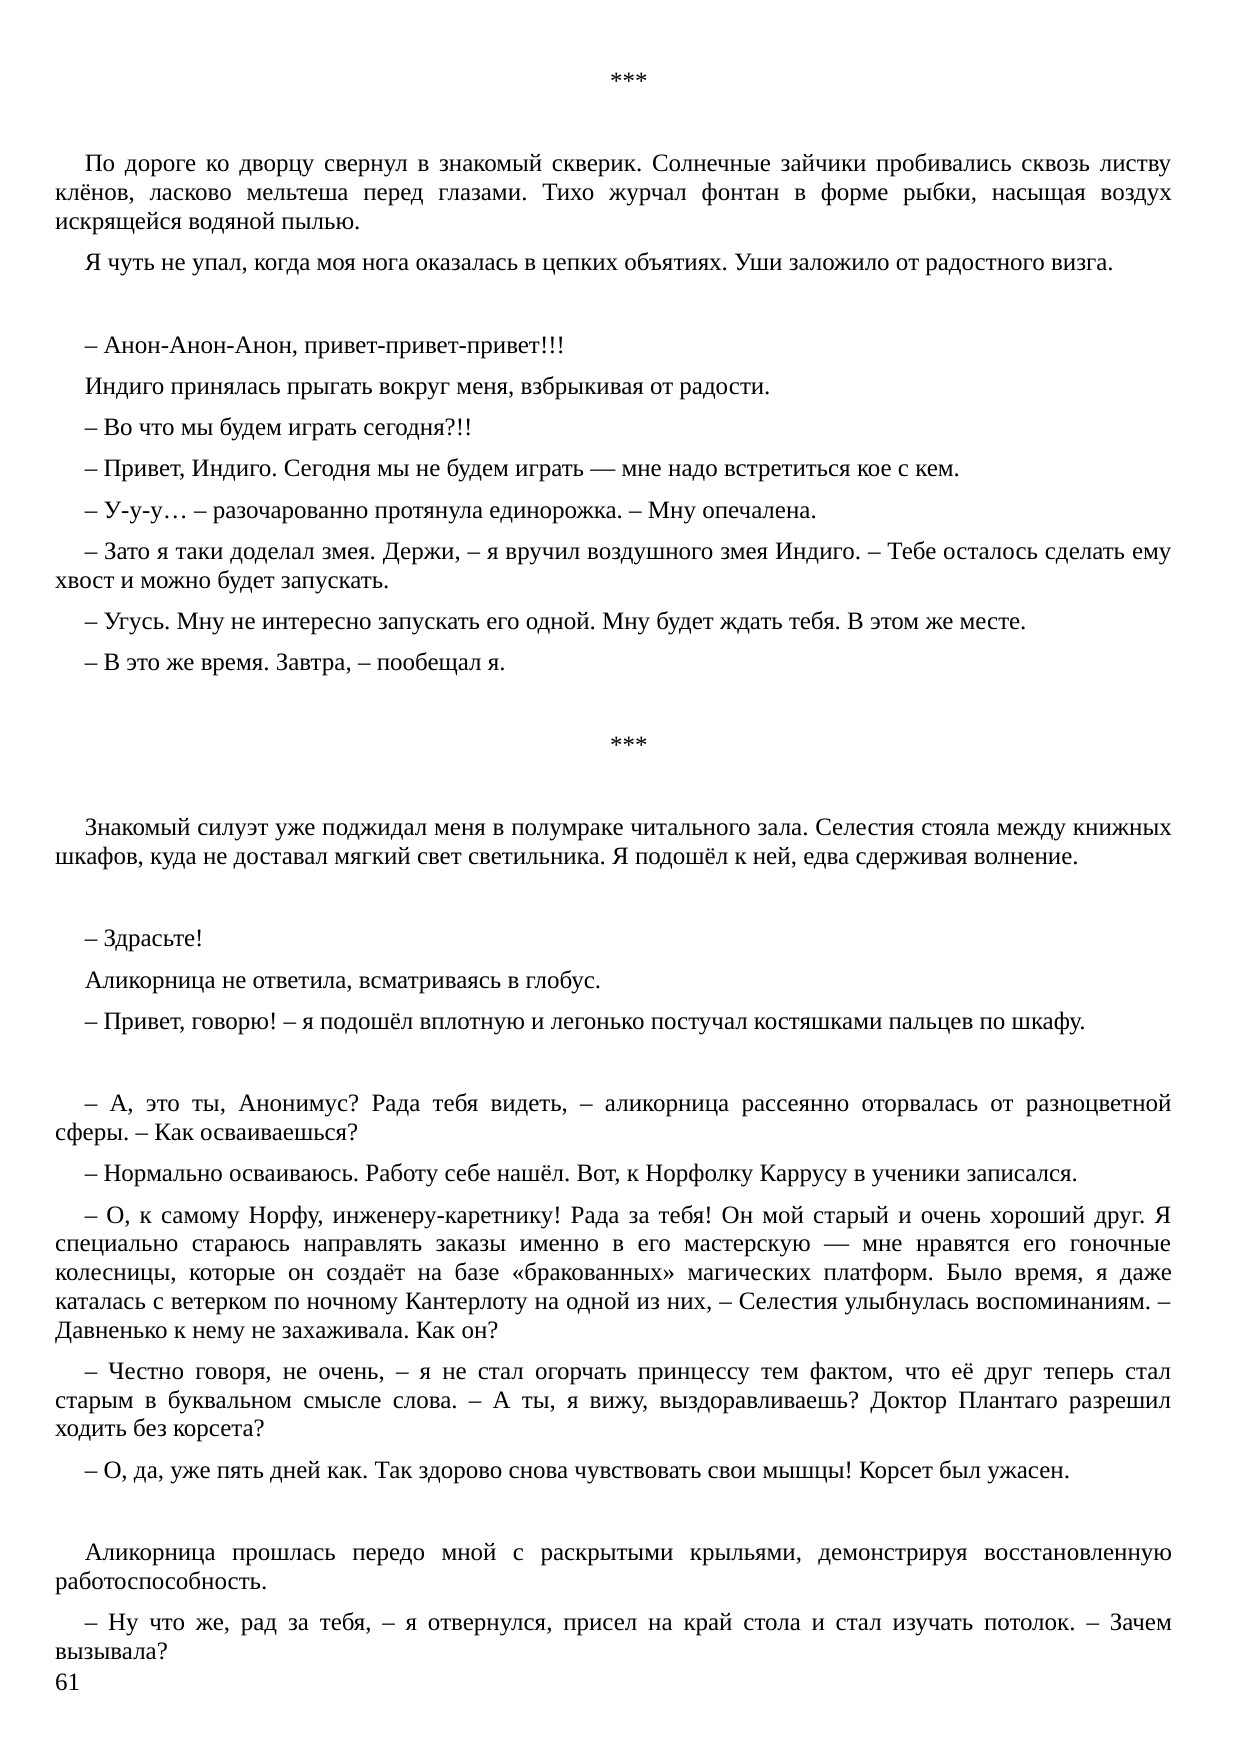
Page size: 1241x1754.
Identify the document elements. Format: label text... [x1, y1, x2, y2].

text – Честно говоря, не очень, – я не стал огорчать принцессу тем фактом, что её друг теперь стал старым в буквальном смысле слова. – А ты, я вижу, выздоравливаешь? Доктор Плантаго разрешил ходить без корсета? [55, 1356, 1173, 1442]
text Я чуть не упал, когда моя нога оказалась в цепких объятиях. Уши заложило от радостного визга. [55, 247, 1173, 276]
text – Угусь. Мну не интересно запускать его одной. Мну будет ждать тебя. В этом же месте. [55, 606, 1173, 635]
text – Привет, Индиго. Сегодня мы не будем играть — мне надо встретиться кое с кем. [55, 453, 1173, 482]
text *** [55, 730, 1173, 758]
text – Здрасьте! [55, 923, 1173, 952]
text Аликорница не ответила, всматриваясь в глобус. [55, 965, 1173, 993]
text – В это же время. Завтра, – пообещал я. [55, 647, 1173, 676]
text Индиго принялась прыгать вокруг меня, взбрыкивая от радости. [55, 371, 1173, 400]
text Аликорница прошлась передо мной с раскрытыми крыльями, демонстрируя восстановленную работоспособность. [55, 1537, 1173, 1595]
text – Анон-Анон-Анон, привет-привет-привет!!! [55, 330, 1173, 358]
text По дороге ко дворцу свернул в знакомый скверик. Солнечные зайчики пробивались сквозь листву клёнов, ласково мельтеша перед глазами. Тихо журчал фонтан в форме рыбки, насыщая воздух искрящейся водяной пылью. [55, 148, 1173, 235]
text – О, к самому Норфу, инженеру-каретнику! Рада за тебя! Он мой старый и очень хороший друг. Я специально стараюсь направлять заказы именно в его мастерскую — мне нравятся его гоночные колесницы, которые он создаёт на базе «бракованных» магических платформ. Было время, я даже каталась с ветерком по ночному Кантерлоту на одной из них, – Селестия улыбнулась воспоминаниям. – Давненько к нему не захаживала. Как он? [55, 1200, 1173, 1343]
text – Ну что же, рад за тебя, – я отвернулся, присел на край стола и стал изучать потолок. – Зачем вызывала? [55, 1607, 1173, 1665]
text – Нормально осваиваюсь. Работу себе нашёл. Вот, к Норфолку Каррусу в ученики записался. [55, 1158, 1173, 1187]
text *** [55, 66, 1173, 95]
text – Зато я таки доделал змея. Держи, – я вручил воздушного змея Индиго. – Тебе осталось сделать ему хвост и можно будет запускать. [55, 536, 1173, 593]
text – А, это ты, Анонимус? Рада тебя видеть, – аликорница рассеянно оторвалась от разноцветной сферы. – Как осваиваешься? [55, 1088, 1173, 1146]
text – Привет, говорю! – я подошёл вплотную и легонько постучал костяшками пальцев по шкафу. [55, 1006, 1173, 1035]
text – Во что мы будем играть сегодня?!! [55, 412, 1173, 441]
text – О, да, уже пять дней как. Так здорово снова чувствовать свои мышцы! Корсет был ужасен. [55, 1455, 1173, 1483]
text – У-у-у… – разочарованно протянула единорожка. – Мну опечалена. [55, 495, 1173, 523]
text Знакомый силуэт уже поджидал меня в полумраке читального зала. Селестия стояла между книжных шкафов, куда не доставал мягкий свет светильника. Я подошёл к ней, едва сдерживая волнение. [55, 812, 1173, 870]
